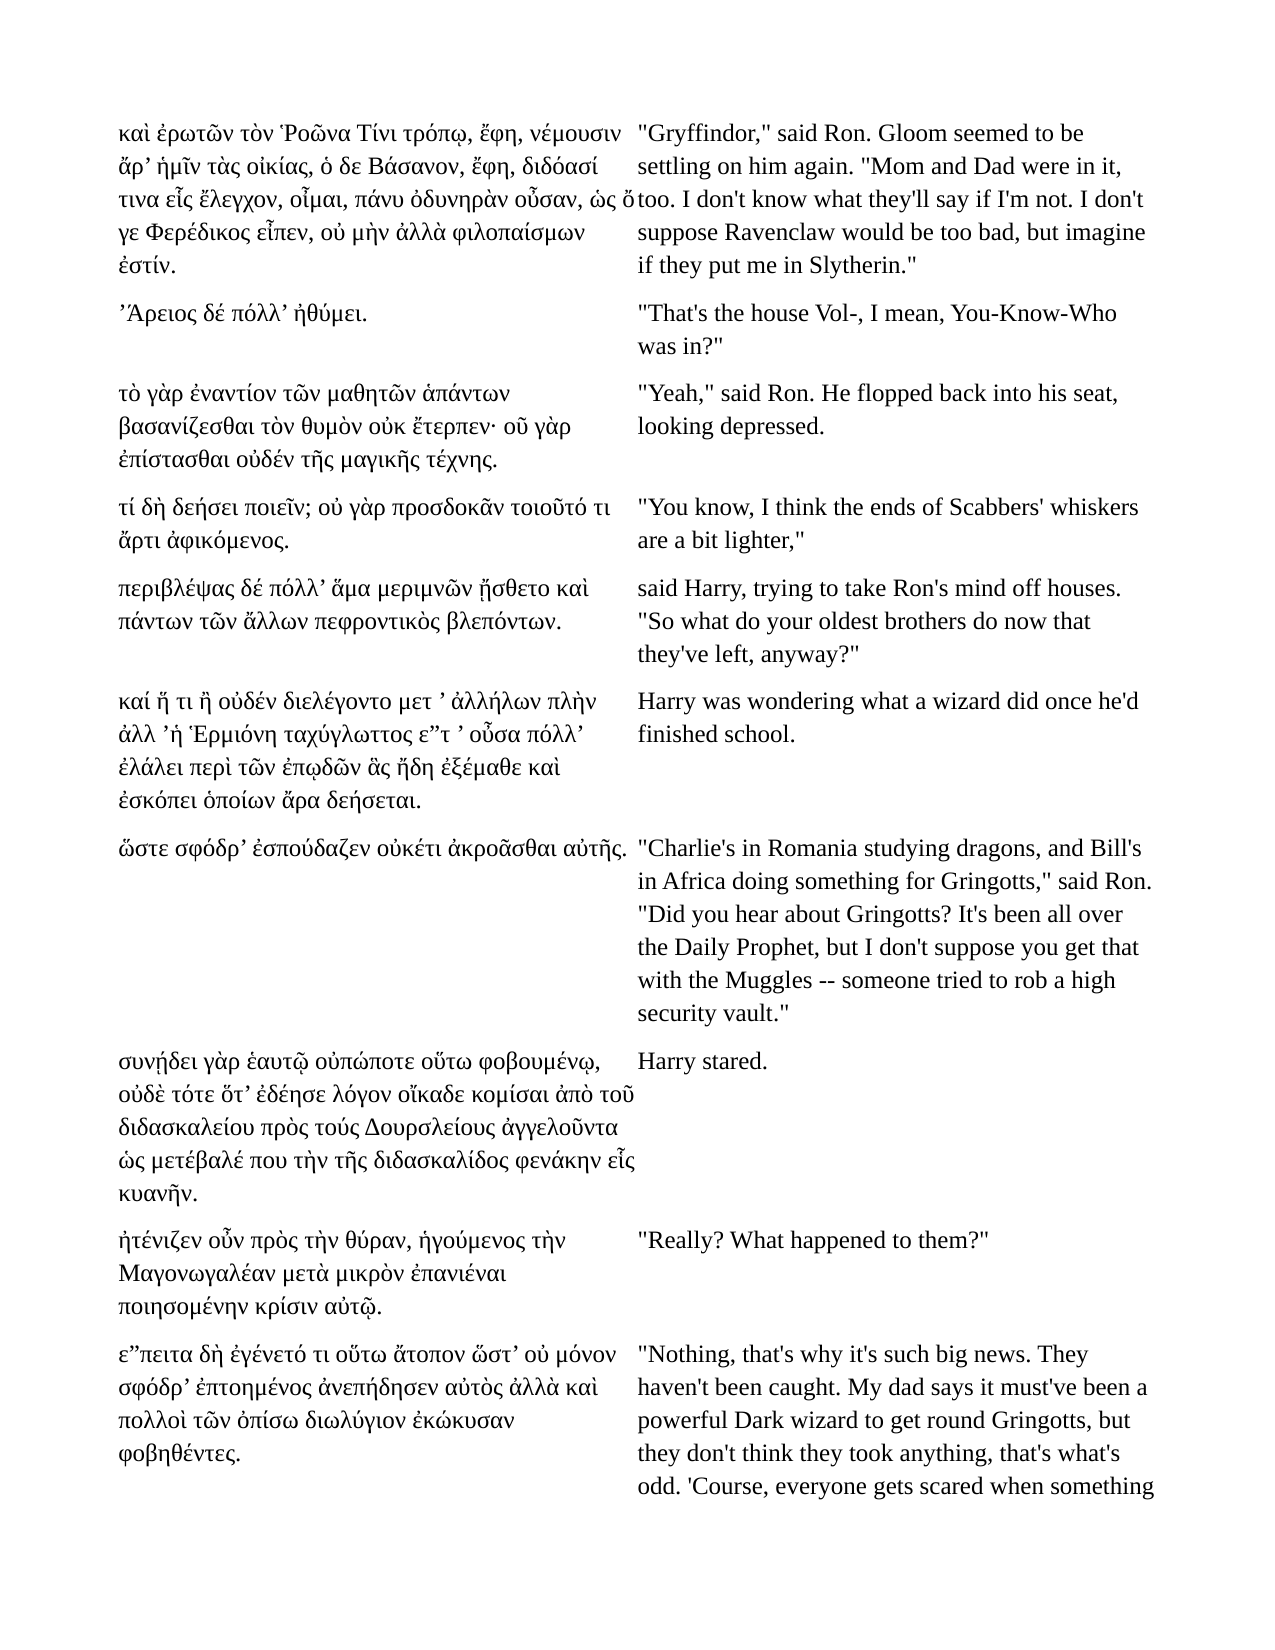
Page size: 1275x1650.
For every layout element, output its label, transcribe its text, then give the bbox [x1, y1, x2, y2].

table_cell "Really? What happened to them?" [638, 1225, 1157, 1339]
table_cell ε”πειτα δὴ ἐγένετό τι οὕτω ἄτοπον ὥστ’ οὐ μόνον σφόδρ’ ἐπτοημένος ἀνεπήδησεν αὐτὸς ἀλλὰ καὶ πολλοὶ τῶν ὀπίσω διωλύγιον ἐκώκυσαν φοβηθέντες. [118, 1339, 637, 1500]
table_cell "That's the house Vol-, I mean, You-Know-Who was in?" [638, 298, 1157, 378]
table_cell ὥστε σφόδρ’ ἐσπούδαζεν οὐκέτι ἀκροᾶσθαι αὐτῆς. [118, 833, 637, 1046]
table_cell τί δὴ δεήσει ποιεῖν; οὐ γὰρ προσδοκᾶν τοιοῦτό τι ἄρτι ἀφικόμενος. [118, 492, 637, 573]
table_cell συνῄδει γὰρ ἑαυτῷ οὐπώποτε οὕτω φοβουμένῳ, οὐδὲ τότε ὅτ’ ἐδέησε λόγον οἴκαδε κομίσαι ἀπὸ τοῦ διδασκαλείου πρὸς τούς Δουρσλείους ἀγγελοῦντα ὡς μετέβαλέ που τὴν τῆς διδασκαλίδος φενάκην εἷς κυανῆν. [118, 1046, 637, 1225]
table_cell Harry stared. [638, 1046, 1157, 1225]
table_cell said Harry, trying to take Ron's mind off houses. "So what do your oldest brothers do now that they've left, anyway?" [638, 573, 1157, 686]
table_cell ’Άρειος δέ πόλλ’ ἠθύμει. [118, 298, 637, 378]
table_cell "Yeah," said Ron. He flopped back into his seat, looking depressed. [638, 379, 1157, 492]
table_cell "You know, I think the ends of Scabbers' whiskers are a bit lighter," [638, 492, 1157, 573]
table_cell "Gryffindor," said Ron. Gloom seemed to be settling on him again. "Mom and Dad were in it, too. I don't know what they'll say if I'm not. I don't suppose Ravenclaw would be too bad, but imagine if they put me in Slytherin." [638, 118, 1157, 298]
table_cell καί ἥ τι ἢ οὐδέν διελέγοντο μετ ’ ἀλλήλων πλὴν ἀλλ ’ἡ Ἑρμιόνη ταχύγλωττος ε”τ ’ οὖσα πόλλ’ ἐλάλει περὶ τῶν ἐπῳδῶν ἃς ἤδη ἐξέμαθε καὶ ἐσκόπει ὁποίων ἄρα δεήσεται. [118, 686, 637, 833]
table_cell καὶ ἐρωτῶν τὸν Ῥοῶνα Τίνι τρόπῳ, ἔφη, νέμουσιν ἄρ’ ἡμῖν τὰς οἰκίας, ὁ δε Βάσανον, ἔφη, διδόασί τινα εἷς ἔλεγχον, οἶμαι, πάνυ ὀδυνηρὰν οὖσαν, ὡς ὄ γε Φερέδικος εἶπεν, οὐ μὴν ἀλλὰ φιλοπαίσμων ἐστίν. [118, 118, 637, 298]
table_cell Harry was wondering what a wizard did once he'd finished school. [638, 686, 1157, 833]
table_cell περιβλέψας δέ πόλλ’ ἅμα μεριμνῶν ᾔσθετο καὶ πάντων τῶν ἄλλων πεφροντικὸς βλεπόντων. [118, 573, 637, 686]
table_cell τὸ γὰρ ἐναντίον τῶν μαθητῶν ἁπάντων βασανίζεσθαι τὸν θυμὸν οὐκ ἔτερπεν· οῦ γὰρ ἐπίστασθαι οὐδέν τῆς μαγικῆς τέχνης. [118, 379, 637, 492]
table_cell ἠτένιζεν οὖν πρὸς τὴν θύραν, ἡγούμενος τὴν Μαγονωγαλέαν μετὰ μικρὸν ἐπανιέναι ποιησομένην κρίσιν αὐτῷ. [118, 1225, 637, 1339]
table_cell "Charlie's in Romania studying dragons, and Bill's in Africa doing something for Gringotts," said Ron. "Did you hear about Gringotts? It's been all over the Daily Prophet, but I don't suppose you get that with the Muggles -- someone tried to rob a high security vault." [638, 833, 1157, 1046]
table_cell "Nothing, that's why it's such big news. They haven't been caught. My dad says it must've been a powerful Dark wizard to get round Gringotts, but they don't think they took anything, that's what's odd. 'Course, everyone gets scared when something [638, 1339, 1157, 1500]
